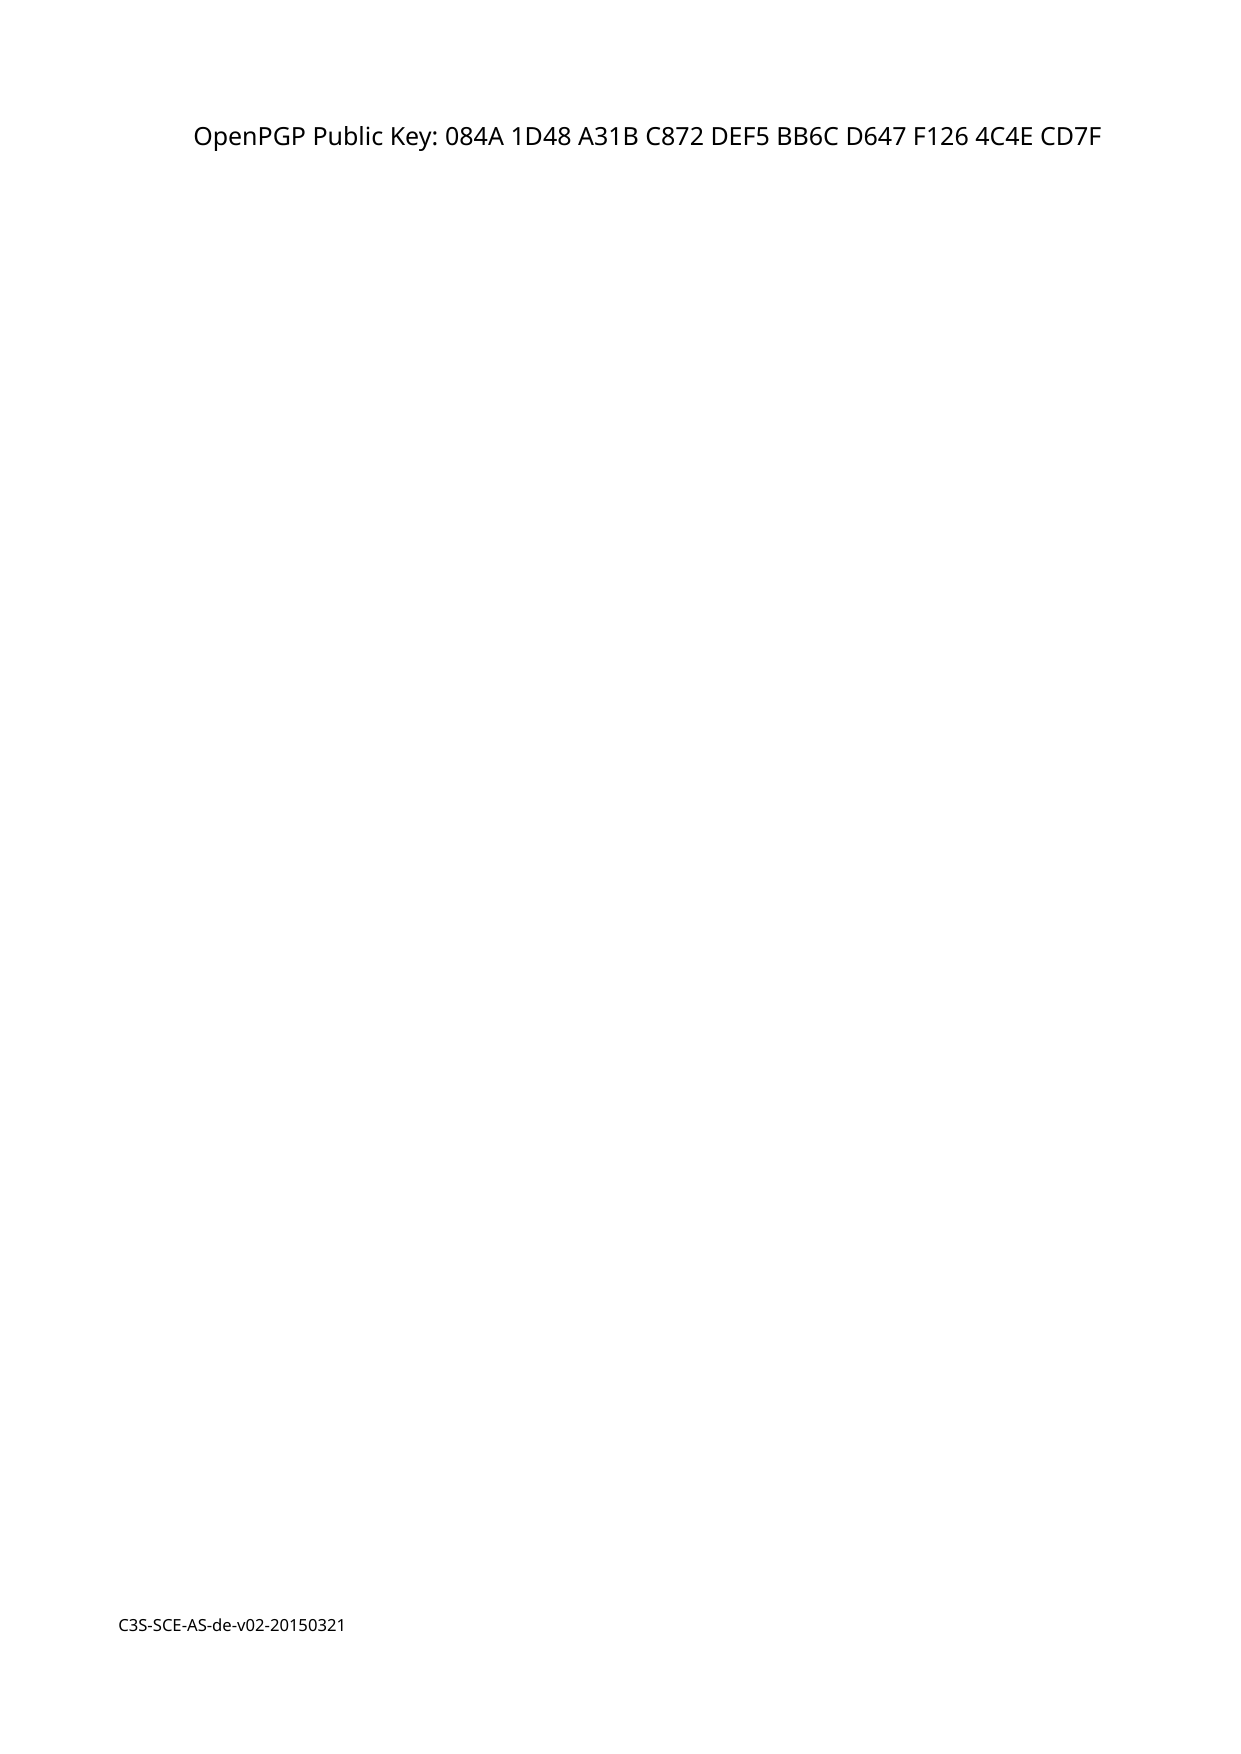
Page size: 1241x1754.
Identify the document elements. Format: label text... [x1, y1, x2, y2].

list OpenPGP Public Key: 084A 1D48 A31B C872 DEF5 BB6C D647 F126 4C4E CD7F [156, 118, 1122, 152]
